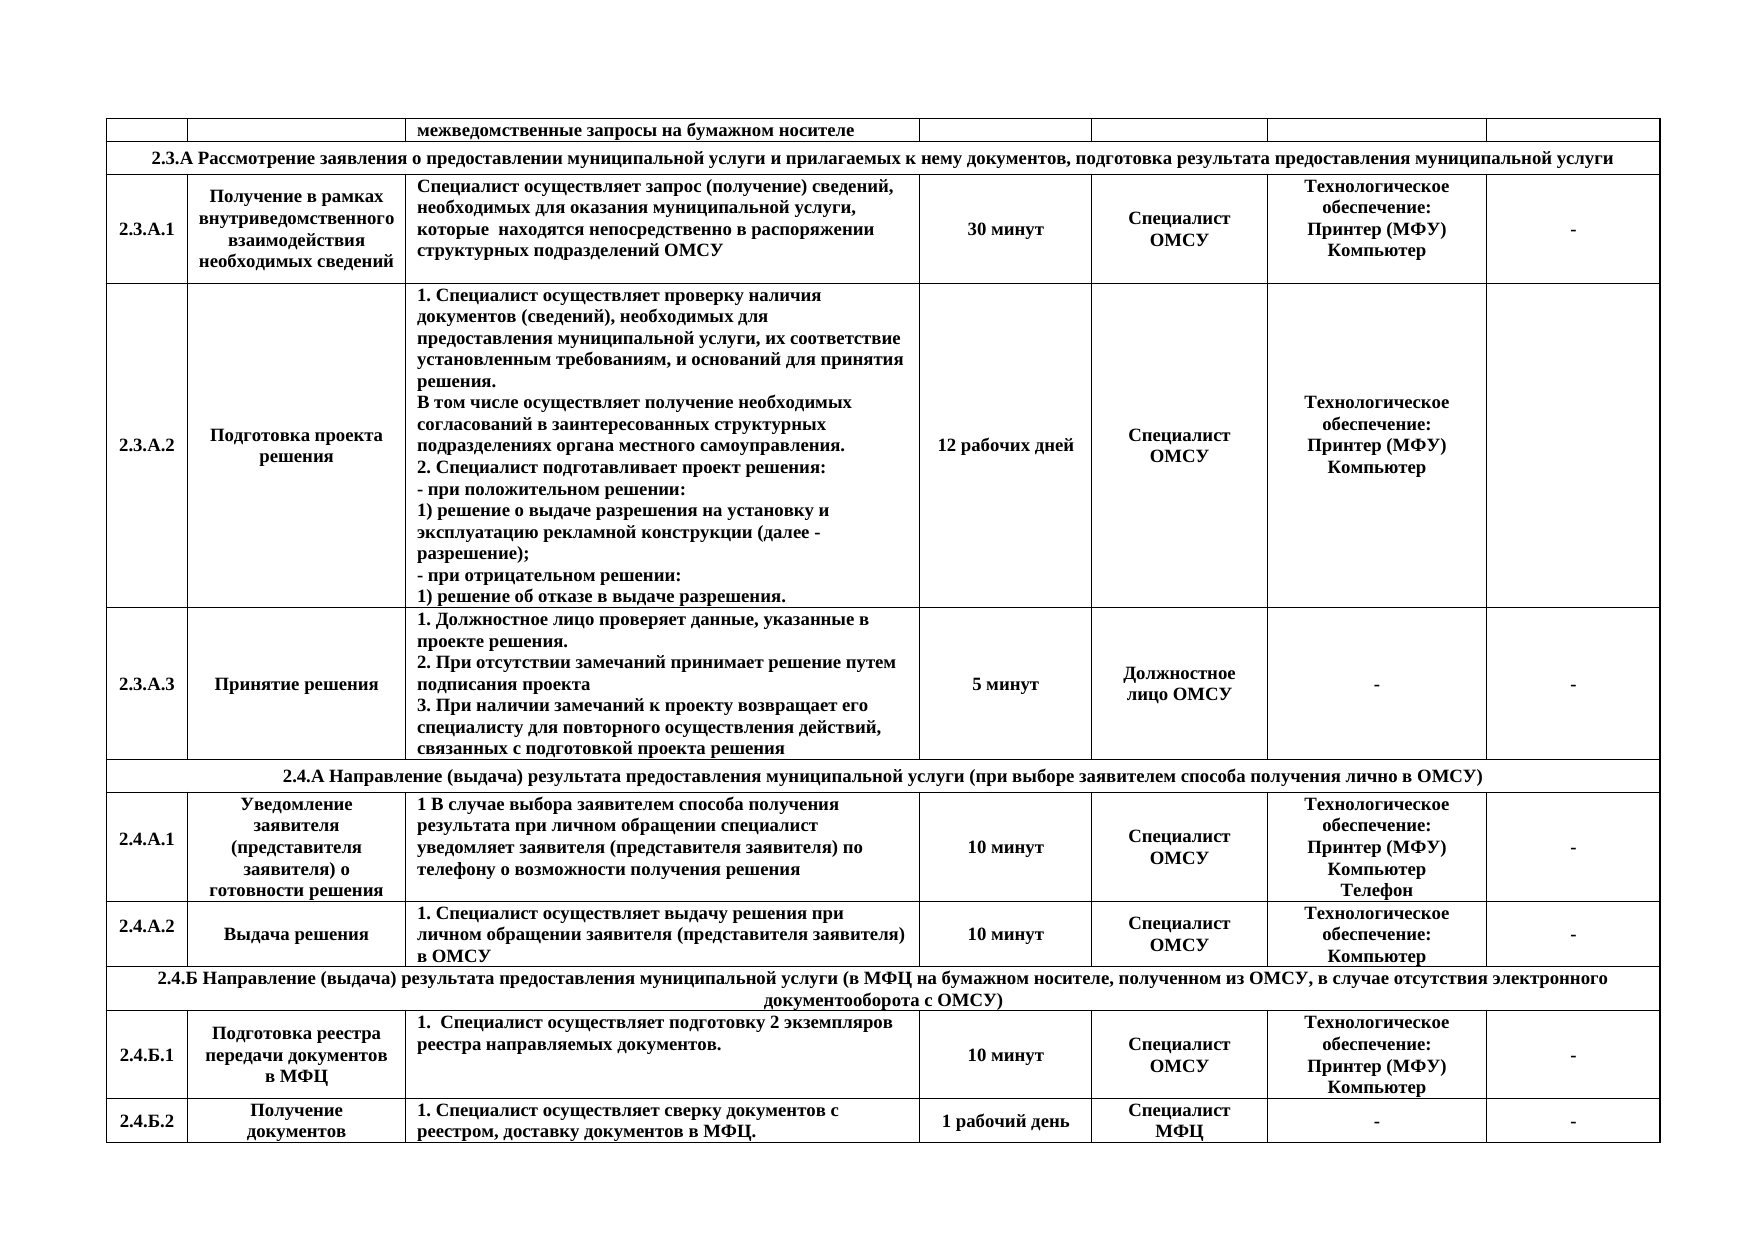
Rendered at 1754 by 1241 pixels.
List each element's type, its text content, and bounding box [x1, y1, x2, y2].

table_cell Специалист ОМСУ [1092, 1011, 1267, 1098]
table_cell 10 минут [920, 793, 1091, 901]
table_cell [1487, 284, 1659, 607]
table_cell Специалист ОМСУ [1092, 902, 1267, 966]
table_cell 2.4.Б.1 [107, 1011, 187, 1098]
table_cell Специалист МФЦ [1092, 1099, 1267, 1142]
table_cell Подготовка реестра передачи документов в МФЦ [188, 1011, 405, 1098]
table_cell Специалист ОМСУ [1092, 793, 1267, 901]
table_cell 2.4.А Направление (выдача) результата предоставления муниципальной услуги (при выборе заявителем способа получения лично в ОМСУ) [107, 760, 1659, 792]
table_cell [920, 119, 1091, 141]
table_cell 2.4.А.2 [107, 902, 187, 966]
table_cell Выдача решения [188, 902, 405, 966]
table_cell 2.3.А.2 [107, 284, 187, 607]
table_cell Технологическое обеспечение: Принтер (МФУ) Компьютер Телефон [1268, 793, 1486, 901]
table_cell - [1268, 1099, 1486, 1142]
table_cell Уведомление заявителя (представителя заявителя) о готовности решения [188, 793, 405, 901]
table_cell - [1487, 793, 1659, 901]
table_cell [107, 119, 187, 141]
table_cell 12 рабочих дней [920, 284, 1091, 607]
table_cell 2.3.А Рассмотрение заявления о предоставлении муниципальной услуги и прилагаемых к нему документов, подготовка результата предоставления муниципальной услуги [107, 142, 1659, 173]
table_cell 2.3.А.1 [107, 175, 187, 282]
table_cell 2.4.Б Направление (выдача) результата предоставления муниципальной услуги (в МФЦ на бумажном носителе, полученном из ОМСУ, в случае отсутствия электронного документооборота с ОМСУ) [107, 967, 1659, 1010]
table_cell - [1487, 1099, 1659, 1142]
table_cell 1. Специалист осуществляет подготовку 2 экземпляров реестра направляемых документов. [406, 1011, 919, 1098]
table_cell 1 В случае выбора заявителем способа получения результата при личном обращении специалист уведомляет заявителя (представителя заявителя) по телефону о возможности получения решения [406, 793, 919, 901]
table_cell 1. Специалист осуществляет проверку наличия документов (сведений), необходимых для предоставления муниципальной услуги, их соответствие установленным требованиям, и оснований для принятия решения. В том числе осуществляет получение необходимых согласований в заинтересованных структурных подразделениях органа местного самоуправления. 2. Специалист подготавливает проект решения: - при положительном решении: 1) решение о выдаче разрешения на установку и эксплуатацию рекламной конструкции (далее - разрешение); - при отрицательном решении: 1) решение об отказе в выдаче разрешения. [406, 284, 919, 607]
table_cell Технологическое обеспечение: Компьютер [1268, 902, 1486, 966]
table_cell Получение в рамках внутриведомственного взаимодействия необходимых сведений [188, 175, 405, 282]
table_cell 10 минут [920, 902, 1091, 966]
table_cell 2.4.А.1 [107, 793, 187, 901]
table_cell Специалист осуществляет запрос (получение) сведений, необходимых для оказания муниципальной услуги, которые находятся непосредственно в распоряжении структурных подразделений ОМСУ [406, 175, 919, 282]
table_cell - [1268, 608, 1486, 759]
table_cell - [1487, 119, 1659, 141]
table_cell 1 рабочий день [920, 1099, 1091, 1142]
table_cell [1268, 119, 1486, 141]
table_cell - [1487, 608, 1659, 759]
table_cell Подготовка проекта решения [188, 284, 405, 607]
table_cell Специалист ОМСУ [1092, 175, 1267, 282]
table_cell 10 минут [920, 1011, 1091, 1098]
table_cell межведомственные запросы на бумажном носителе [406, 119, 919, 141]
table_cell Технологическое обеспечение: Принтер (МФУ) Компьютер [1268, 284, 1486, 607]
table_cell [1092, 119, 1267, 141]
table_cell Технологическое обеспечение: Принтер (МФУ) Компьютер [1268, 175, 1486, 282]
table_cell 2.3.А.3 [107, 608, 187, 759]
table_cell Получение документов [188, 1099, 405, 1142]
table_cell Технологическое обеспечение: Принтер (МФУ) Компьютер [1268, 1011, 1486, 1098]
table_cell - [1487, 1011, 1659, 1098]
table_cell 2.4.Б.2 [107, 1099, 187, 1142]
table_cell 1. Должностное лицо проверяет данные, указанные в проекте решения. 2. При отсутствии замечаний принимает решение путем подписания проекта 3. При наличии замечаний к проекту возвращает его специалисту для повторного осуществления действий, связанных с подготовкой проекта решения [406, 608, 919, 759]
table_cell 5 минут [920, 608, 1091, 759]
table_cell 30 минут [920, 175, 1091, 282]
table_cell 1. Специалист осуществляет сверку документов с реестром, доставку документов в МФЦ. [406, 1099, 919, 1142]
table_cell Специалист ОМСУ [1092, 284, 1267, 607]
table_cell - [1487, 902, 1659, 966]
table_cell Принятие решения [188, 608, 405, 759]
table_cell Должностное лицо ОМСУ [1092, 608, 1267, 759]
table_cell 1. Специалист осуществляет выдачу решения при личном обращении заявителя (представителя заявителя) в ОМСУ [406, 902, 919, 966]
table_cell [188, 119, 405, 141]
table_cell - [1487, 175, 1659, 282]
